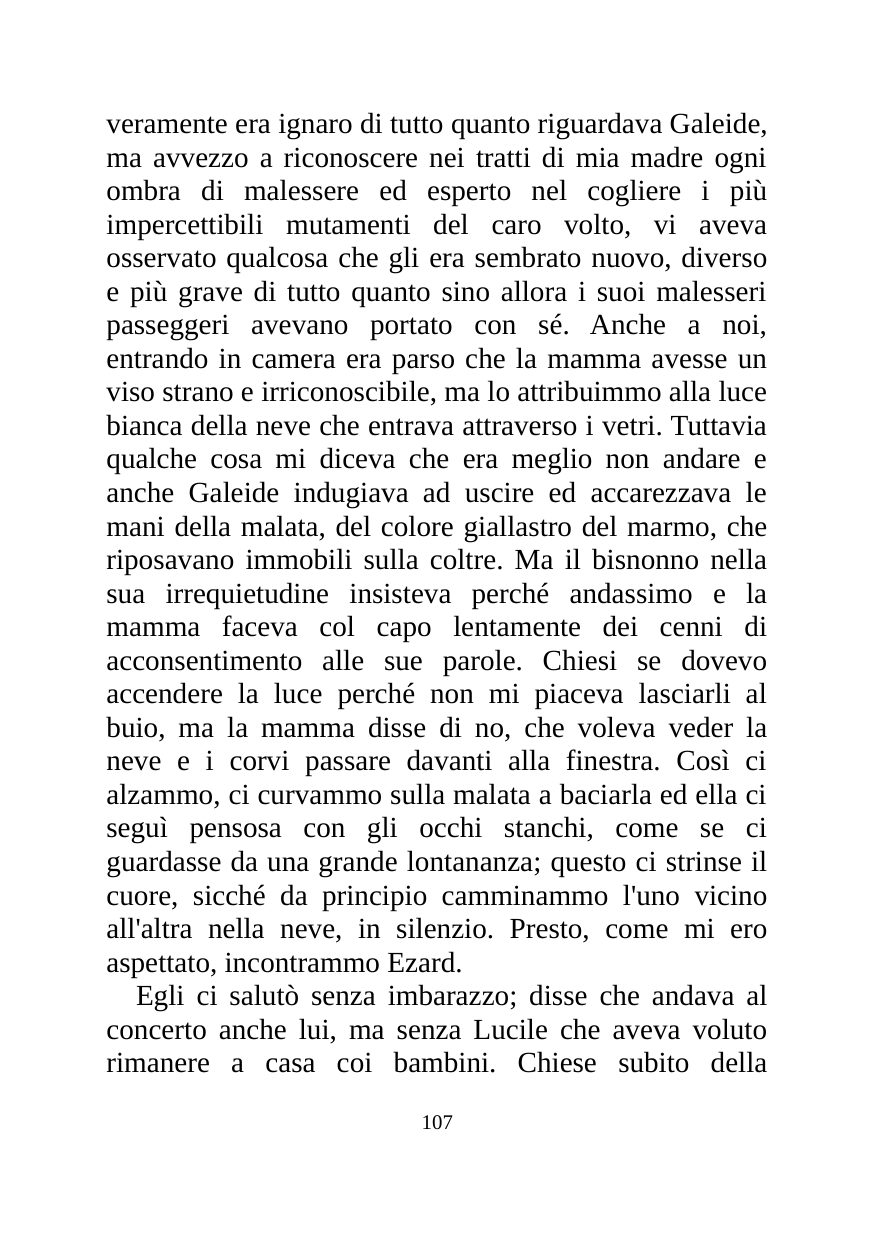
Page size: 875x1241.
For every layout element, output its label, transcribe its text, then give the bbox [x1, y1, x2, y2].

text Egli ci salutò senza imbarazzo; disse che andava al concerto anche lui, ma senza Lucile che aveva voluto rimanere a casa coi bambini. Chiese subito della [106, 978, 768, 1079]
text veramente era ignaro di tutto quanto riguardava Galeide, ma avvezzo a riconoscere nei tratti di mia madre ogni ombra di malessere ed esperto nel cogliere i più impercettibili mutamenti del caro volto, vi aveva osservato qualcosa che gli era sembrato nuovo, diverso e più grave di tutto quanto sino allora i suoi malesseri passeggeri avevano portato con sé. Anche a noi, entrando in camera era parso che la mamma avesse un viso strano e irriconoscibile, ma lo attribuimmo alla luce bianca della neve che entrava attraverso i vetri. Tuttavia qualche cosa mi diceva che era meglio non andare e anche Galeide indugiava ad uscire ed accarezzava le mani della malata, del colore giallastro del marmo, che riposavano immobili sulla coltre. Ma il bisnonno nella sua irrequietudine insisteva perché andassimo e la mamma faceva col capo lentamente dei cenni di acconsentimento alle sue parole. Chiesi se dovevo accendere la luce perché non mi piaceva lasciarli al buio, ma la mamma disse di no, che voleva veder la neve e i corvi passare davanti alla finestra. Così ci alzammo, ci curvammo sulla malata a baciarla ed ella ci seguì pensosa con gli occhi stanchi, come se ci guardasse da una grande lontananza; questo ci strinse il cuore, sicché da principio camminammo l'uno vicino all'altra nella neve, in silenzio. Presto, come mi ero aspettato, incontrammo Ezard. [106, 106, 768, 978]
